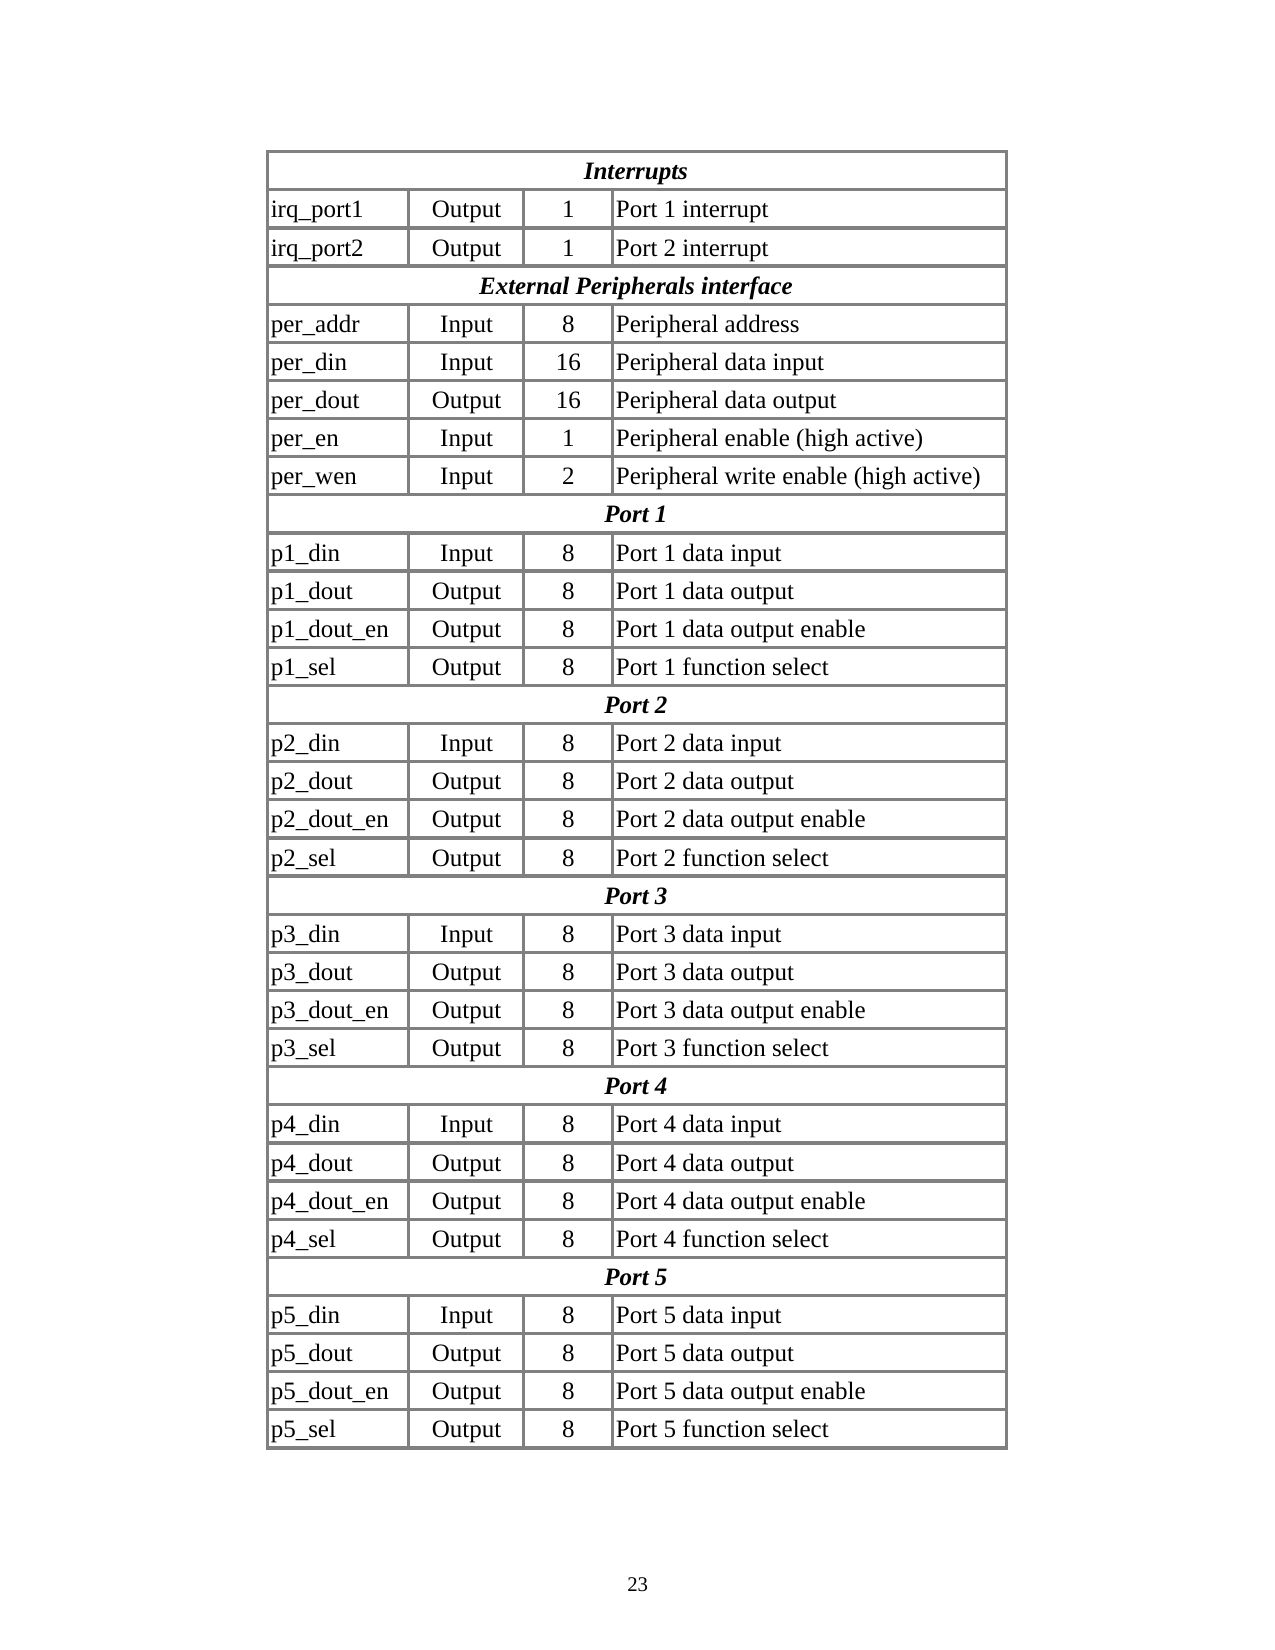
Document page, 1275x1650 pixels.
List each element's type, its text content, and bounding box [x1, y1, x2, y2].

table_cell Port 1 function select [614, 649, 1005, 684]
table_cell 8 [525, 1221, 611, 1256]
table_cell 8 [525, 611, 611, 646]
table_cell Port 2 function select [614, 840, 1005, 874]
table_cell External Peripherals interface [269, 268, 1005, 302]
table_cell p3_sel [269, 1030, 407, 1065]
table_cell Port 1 data input [614, 535, 1005, 569]
table_cell per_addr [269, 306, 407, 341]
table_cell Port 4 function select [614, 1221, 1005, 1256]
table_cell 8 [525, 1297, 611, 1332]
table_cell 16 [525, 344, 611, 379]
table_cell Input [410, 1297, 522, 1332]
table_cell 8 [525, 1183, 611, 1217]
table_cell Interrupts [269, 153, 1005, 188]
table_cell p4_din [269, 1106, 407, 1141]
table_cell Input [410, 725, 522, 760]
table_cell 8 [525, 801, 611, 836]
table_cell p3_dout_en [269, 992, 407, 1027]
table_cell Peripheral data output [614, 382, 1005, 417]
table_cell Input [410, 1106, 522, 1141]
table_cell p1_dout [269, 573, 407, 607]
table_cell per_din [269, 344, 407, 379]
table_cell p5_sel [269, 1411, 407, 1446]
table_cell 8 [525, 1145, 611, 1179]
table_cell Output [410, 230, 522, 264]
table_cell p3_din [269, 916, 407, 951]
table_cell Port 4 [269, 1068, 1005, 1103]
table_cell 8 [525, 649, 611, 684]
table_cell Port 1 data output [614, 573, 1005, 607]
table_cell p4_dout [269, 1145, 407, 1179]
table_cell p2_sel [269, 840, 407, 874]
table_cell 8 [525, 1106, 611, 1141]
table_cell Output [410, 649, 522, 684]
table_cell 8 [525, 1411, 611, 1446]
table_cell Output [410, 191, 522, 226]
table_cell 8 [525, 916, 611, 951]
table_cell Output [410, 1221, 522, 1256]
table_cell Port 3 data input [614, 916, 1005, 951]
table_cell p5_dout_en [269, 1373, 407, 1408]
table_cell 8 [525, 1373, 611, 1408]
table_cell Output [410, 573, 522, 607]
table_cell Port 2 data output [614, 763, 1005, 798]
table_cell Port 1 interrupt [614, 191, 1005, 226]
table_cell p3_dout [269, 954, 407, 989]
table_cell Output [410, 840, 522, 874]
table_cell 8 [525, 573, 611, 607]
table_cell Input [410, 306, 522, 341]
table_cell Port 3 data output enable [614, 992, 1005, 1027]
table_cell Port 3 function select [614, 1030, 1005, 1065]
table_cell Input [410, 458, 522, 493]
table_cell per_en [269, 420, 407, 455]
table_cell Peripheral address [614, 306, 1005, 341]
table_cell Input [410, 344, 522, 379]
table_cell Port 2 [269, 687, 1005, 722]
table_cell 8 [525, 840, 611, 874]
table_cell Output [410, 1335, 522, 1370]
table_cell Port 5 [269, 1259, 1005, 1294]
table_cell 8 [525, 725, 611, 760]
table_cell p2_dout [269, 763, 407, 798]
table_cell Port 2 data output enable [614, 801, 1005, 836]
table_cell Output [410, 992, 522, 1027]
table_cell 8 [525, 1030, 611, 1065]
table_cell 8 [525, 306, 611, 341]
table_cell Input [410, 420, 522, 455]
table_cell 1 [525, 420, 611, 455]
table_cell Output [410, 611, 522, 646]
table_cell Port 5 data output enable [614, 1373, 1005, 1408]
table_cell Input [410, 916, 522, 951]
table_cell 8 [525, 1335, 611, 1370]
table_cell Output [410, 1030, 522, 1065]
table_cell p1_din [269, 535, 407, 569]
table_cell Port 1 data output enable [614, 611, 1005, 646]
table_cell Peripheral write enable (high active) [614, 458, 1005, 493]
table_cell Output [410, 801, 522, 836]
table_cell Output [410, 1145, 522, 1179]
table_cell p1_dout_en [269, 611, 407, 646]
table_cell Port 4 data output [614, 1145, 1005, 1179]
table_cell Port 5 data output [614, 1335, 1005, 1370]
table_cell 8 [525, 763, 611, 798]
table_cell 8 [525, 992, 611, 1027]
table_cell 1 [525, 230, 611, 264]
table_cell irq_port2 [269, 230, 407, 264]
table_cell p5_dout [269, 1335, 407, 1370]
table_cell Output [410, 954, 522, 989]
table_cell p2_dout_en [269, 801, 407, 836]
table_cell Output [410, 1183, 522, 1217]
table_cell 1 [525, 191, 611, 226]
table_cell p1_sel [269, 649, 407, 684]
table_cell p2_din [269, 725, 407, 760]
table_cell 8 [525, 535, 611, 569]
table_cell Port 3 [269, 878, 1005, 912]
table_cell p4_dout_en [269, 1183, 407, 1217]
table_cell Input [410, 535, 522, 569]
table_cell 16 [525, 382, 611, 417]
table_cell Peripheral data input [614, 344, 1005, 379]
table_cell Port 4 data input [614, 1106, 1005, 1141]
table_cell Output [410, 382, 522, 417]
table_cell Port 5 data input [614, 1297, 1005, 1332]
table_cell Port 4 data output enable [614, 1183, 1005, 1217]
table_cell p4_sel [269, 1221, 407, 1256]
table_cell Port 3 data output [614, 954, 1005, 989]
table_cell Port 2 interrupt [614, 230, 1005, 264]
table_cell Port 1 [269, 496, 1005, 531]
table_cell p5_din [269, 1297, 407, 1332]
table_cell 8 [525, 954, 611, 989]
table_cell Output [410, 763, 522, 798]
table_cell per_dout [269, 382, 407, 417]
table_cell Output [410, 1411, 522, 1446]
table_cell Output [410, 1373, 522, 1408]
table_cell 2 [525, 458, 611, 493]
table_cell Port 5 function select [614, 1411, 1005, 1446]
table_cell irq_port1 [269, 191, 407, 226]
table_cell Port 2 data input [614, 725, 1005, 760]
table_cell per_wen [269, 458, 407, 493]
table_cell Peripheral enable (high active) [614, 420, 1005, 455]
